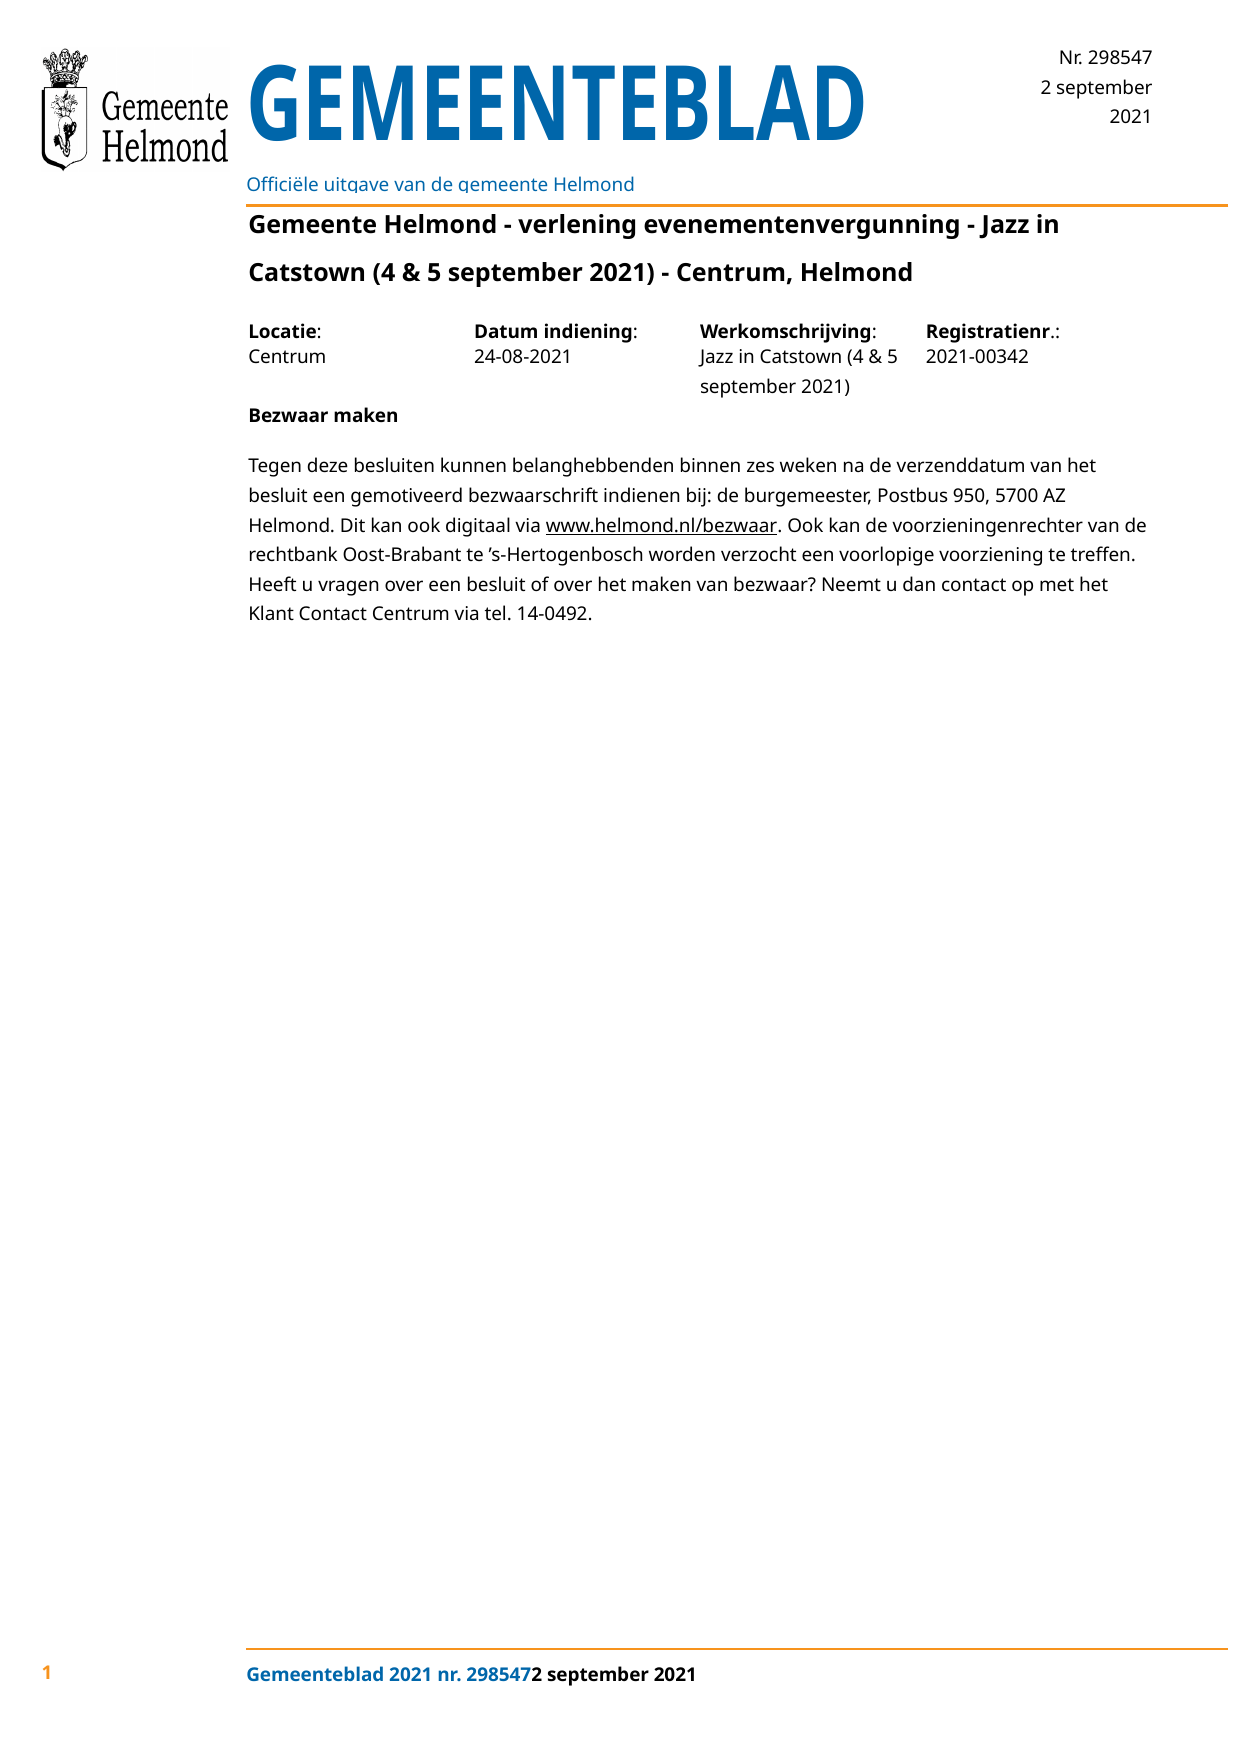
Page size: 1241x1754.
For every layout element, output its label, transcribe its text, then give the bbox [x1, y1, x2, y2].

table_header Werkomschrijving: [700, 318, 926, 344]
text Tegen deze besluiten kunnen belanghebbenden binnen zes weken na de verzenddatum van het besluit een gemotiveerd bezwaarschrift indienen bij: de burgemeester, Postbus 950, 5700 AZ Helmond. Dit kan ook digitaal via www.helmond.nl/bezwaar. Ook kan de voorzieningenrechter van de rechtbank Oost-Brabant te ’s-Hertogenbosch worden verzocht een voorlopige voorziening te treffen. Heeft u vragen over een besluit of over het maken van bezwaar? Neemt u dan contact op met het Klant Contact Centrum via tel. 14-0492. [248, 453, 1152, 626]
text Gemeente Helmond - verlening evenementenvergunning - Jazz in Catstown (4 & 5 september 2021) - Centrum, Helmond [248, 207, 1152, 288]
table_header Registratienr.: [926, 318, 1152, 344]
table_cell Centrum [248, 344, 474, 399]
picture [41, 47, 231, 172]
table_header Datum indiening: [474, 318, 700, 344]
text Bezwaar maken [248, 402, 1152, 428]
table_cell 24-08-2021 [474, 344, 700, 399]
table_cell Jazz in Catstown (4 & 5 september 2021) [700, 344, 926, 399]
table_header Locatie: [248, 318, 474, 344]
table_cell 2021-00342 [926, 344, 1152, 399]
